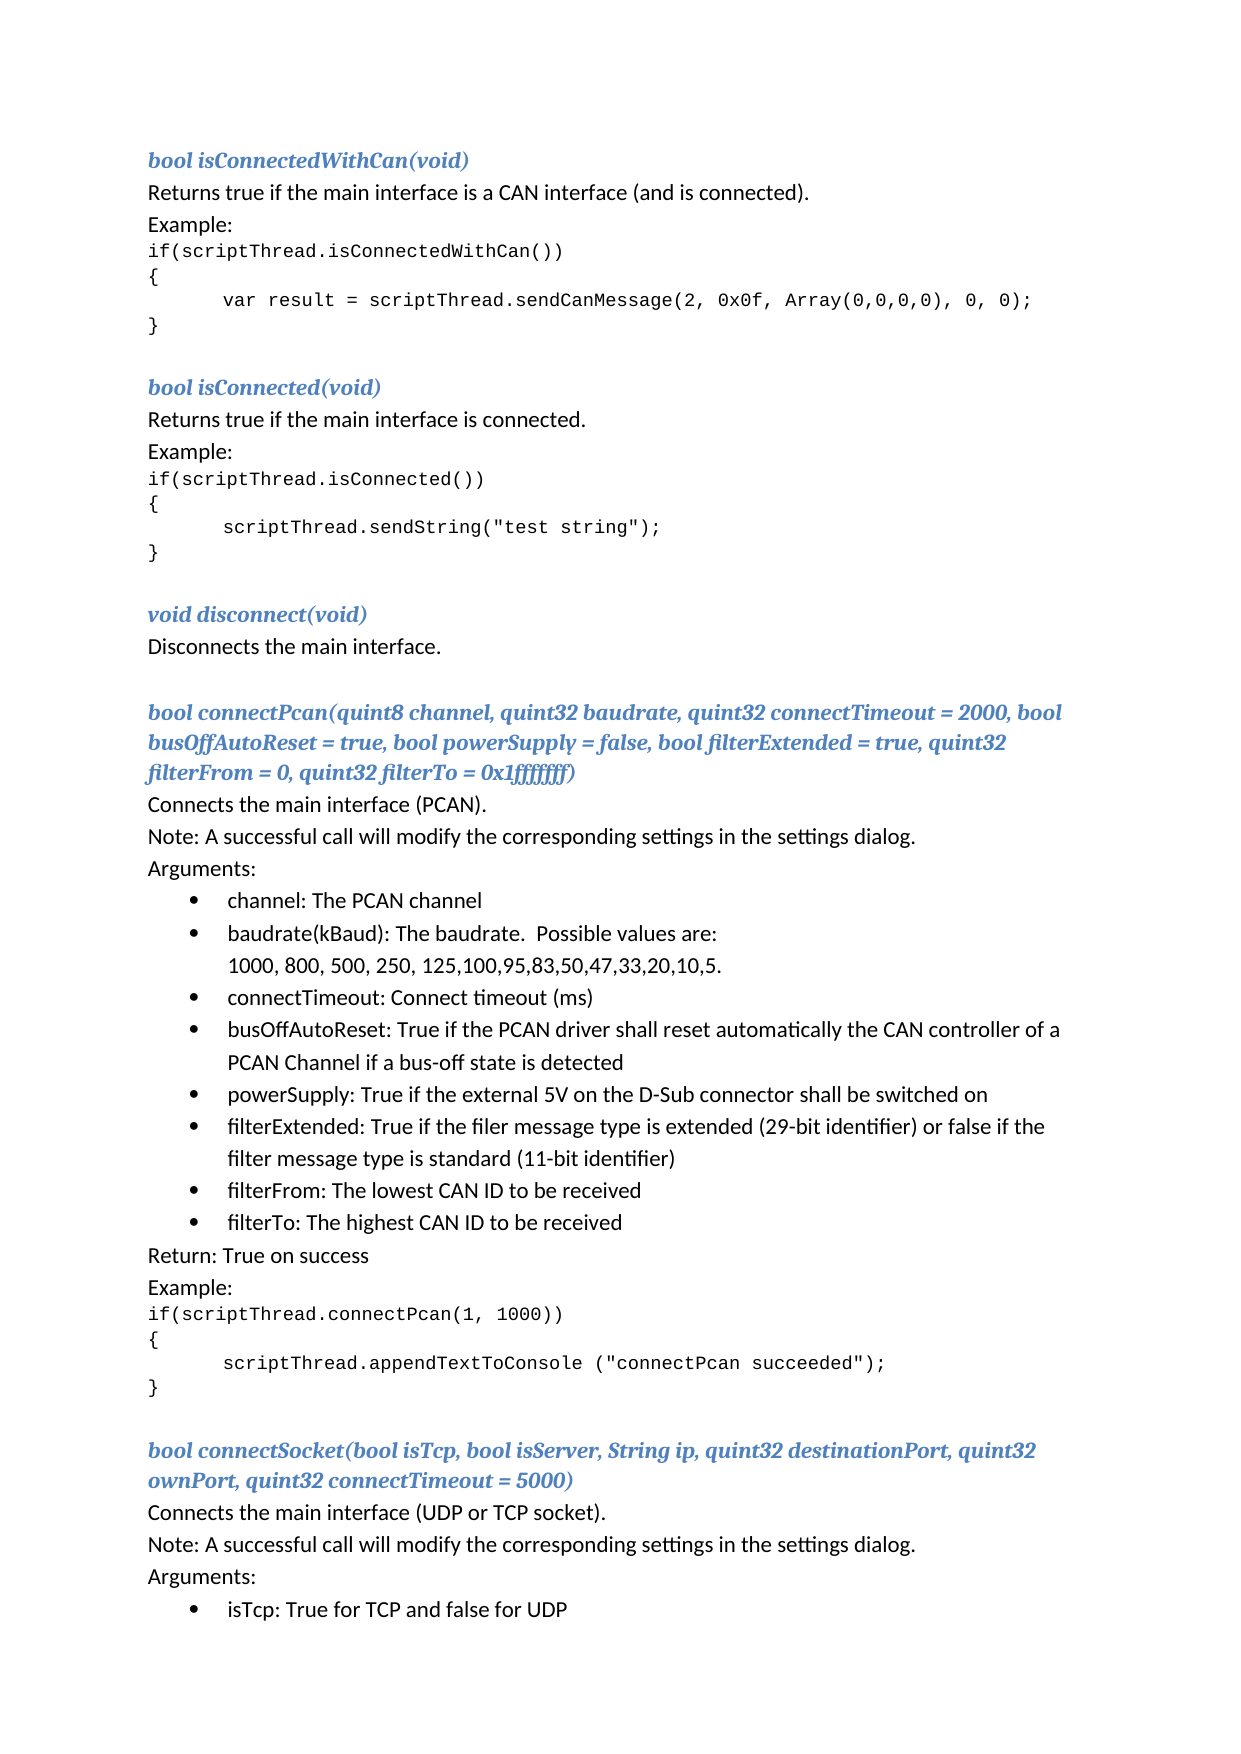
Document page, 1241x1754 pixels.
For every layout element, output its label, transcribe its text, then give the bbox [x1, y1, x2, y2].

list Return: True on success [148, 1241, 1093, 1269]
text { [148, 1329, 1093, 1351]
subtitle bool connectSocket(bool isTcp, bool isServer, String ip, quint32 destinationPort, quint32 ownPort, quint32 connectTimeout = 5000) [148, 1438, 1093, 1494]
list connectTimeout: Connect timeout (ms) [190, 983, 1093, 1011]
text Arguments: [148, 1562, 1093, 1591]
text Note: A successful call will modify the corresponding settings in the settings dialog. [148, 1530, 1093, 1558]
text } [148, 542, 1093, 564]
text scriptThread.sendString("test string"); [148, 518, 1093, 539]
text } [148, 315, 1093, 337]
text Disconnects the main interface. [148, 632, 1093, 660]
text if(scriptThread.isConnectedWithCan()) [148, 242, 1093, 263]
text Note: A successful call will modify the corresponding settings in the settings dialog. [148, 822, 1093, 850]
list isTcp: True for TCP and false for UDP [190, 1595, 1093, 1623]
text Connects the main interface (PCAN). [148, 790, 1093, 818]
list filterExtended: True if the filer message type is extended (29-bit identifier) or false if the filter message type is standard (11-bit identifier) [190, 1112, 1093, 1172]
list filterTo: The highest CAN ID to be received [190, 1208, 1093, 1237]
subtitle bool isConnectedWithCan(void) [148, 148, 1093, 174]
text if(scriptThread.connectPcan(1, 1000)) [148, 1305, 1093, 1326]
text Returns true if the main interface is a CAN interface (and is connected). [148, 178, 1093, 206]
text Example: [148, 1273, 1093, 1301]
list filterFrom: The lowest CAN ID to be received [190, 1176, 1093, 1204]
subtitle bool isConnected(void) [148, 375, 1093, 401]
text if(scriptThread.isConnected()) [148, 469, 1093, 491]
text Connects the main interface (UDP or TCP socket). [148, 1498, 1093, 1526]
text { [148, 267, 1093, 288]
text Example: [148, 210, 1093, 238]
text Returns true if the main interface is connected. [148, 405, 1093, 433]
text { [148, 494, 1093, 515]
text Arguments: [148, 854, 1093, 882]
text scriptThread.appendTextToConsole ("connectPcan succeeded"); [148, 1354, 1093, 1375]
list 1000, 800, 500, 250, 125,100,95,83,50,47,33,20,10,5. [190, 951, 1093, 979]
list baudrate(kBaud): The baudrate. Possible values are: [190, 919, 1093, 947]
text var result = scriptThread.sendCanMessage(2, 0x0f, Array(0,0,0,0), 0, 0); [148, 291, 1093, 312]
text } [148, 1378, 1093, 1399]
list busOffAutoReset: True if the PCAN driver shall reset automatically the CAN controller of a PCAN Channel if a bus-off state is detected [190, 1015, 1093, 1076]
list channel: The PCAN channel [190, 887, 1093, 915]
list powerSupply: True if the external 5V on the D-Sub connector shall be switched on [190, 1080, 1093, 1108]
subtitle bool connectPcan(quint8 channel, quint32 baudrate, quint32 connectTimeout = 2000, bool busOffAutoReset = true, bool powerSupply = false, bool filterExtended = true, quint32 filterFrom = 0, quint32 filterTo = 0x1fffffff) [148, 699, 1093, 786]
subtitle void disconnect(void) [148, 602, 1093, 628]
text Example: [148, 437, 1093, 465]
